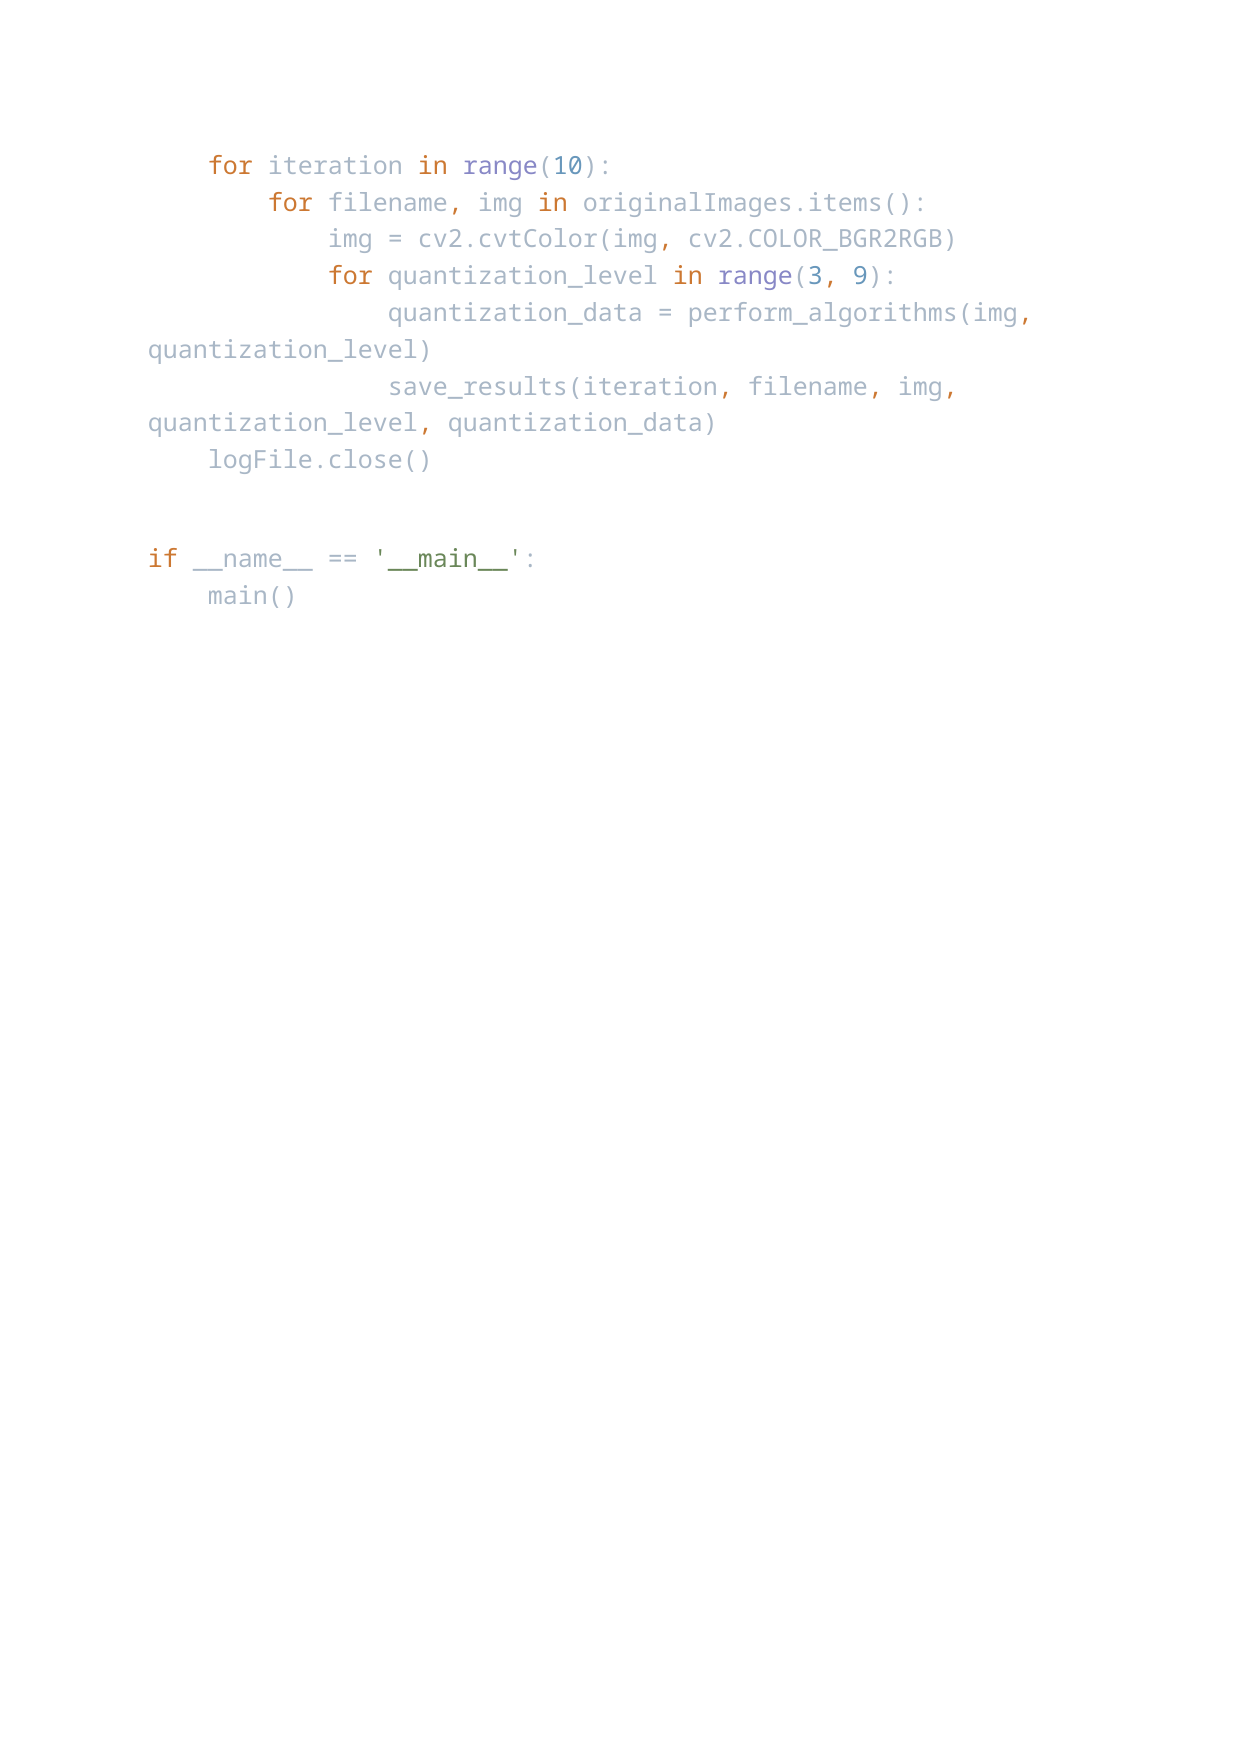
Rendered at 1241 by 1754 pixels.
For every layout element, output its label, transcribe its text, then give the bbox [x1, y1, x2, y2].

text for iteration in range(10): for filename, img in originalImages.items(): img = cv2.cvtColor(img, cv2.COLOR_BGR2RGB) for quantization_level in range(3, 9): quantization_data = perform_algorithms(img, quantization_level) save_results(iteration, filename, img, quantization_level, quantization_data) logFile.close() if __name__ == '__main__': main() [148, 148, 1093, 611]
